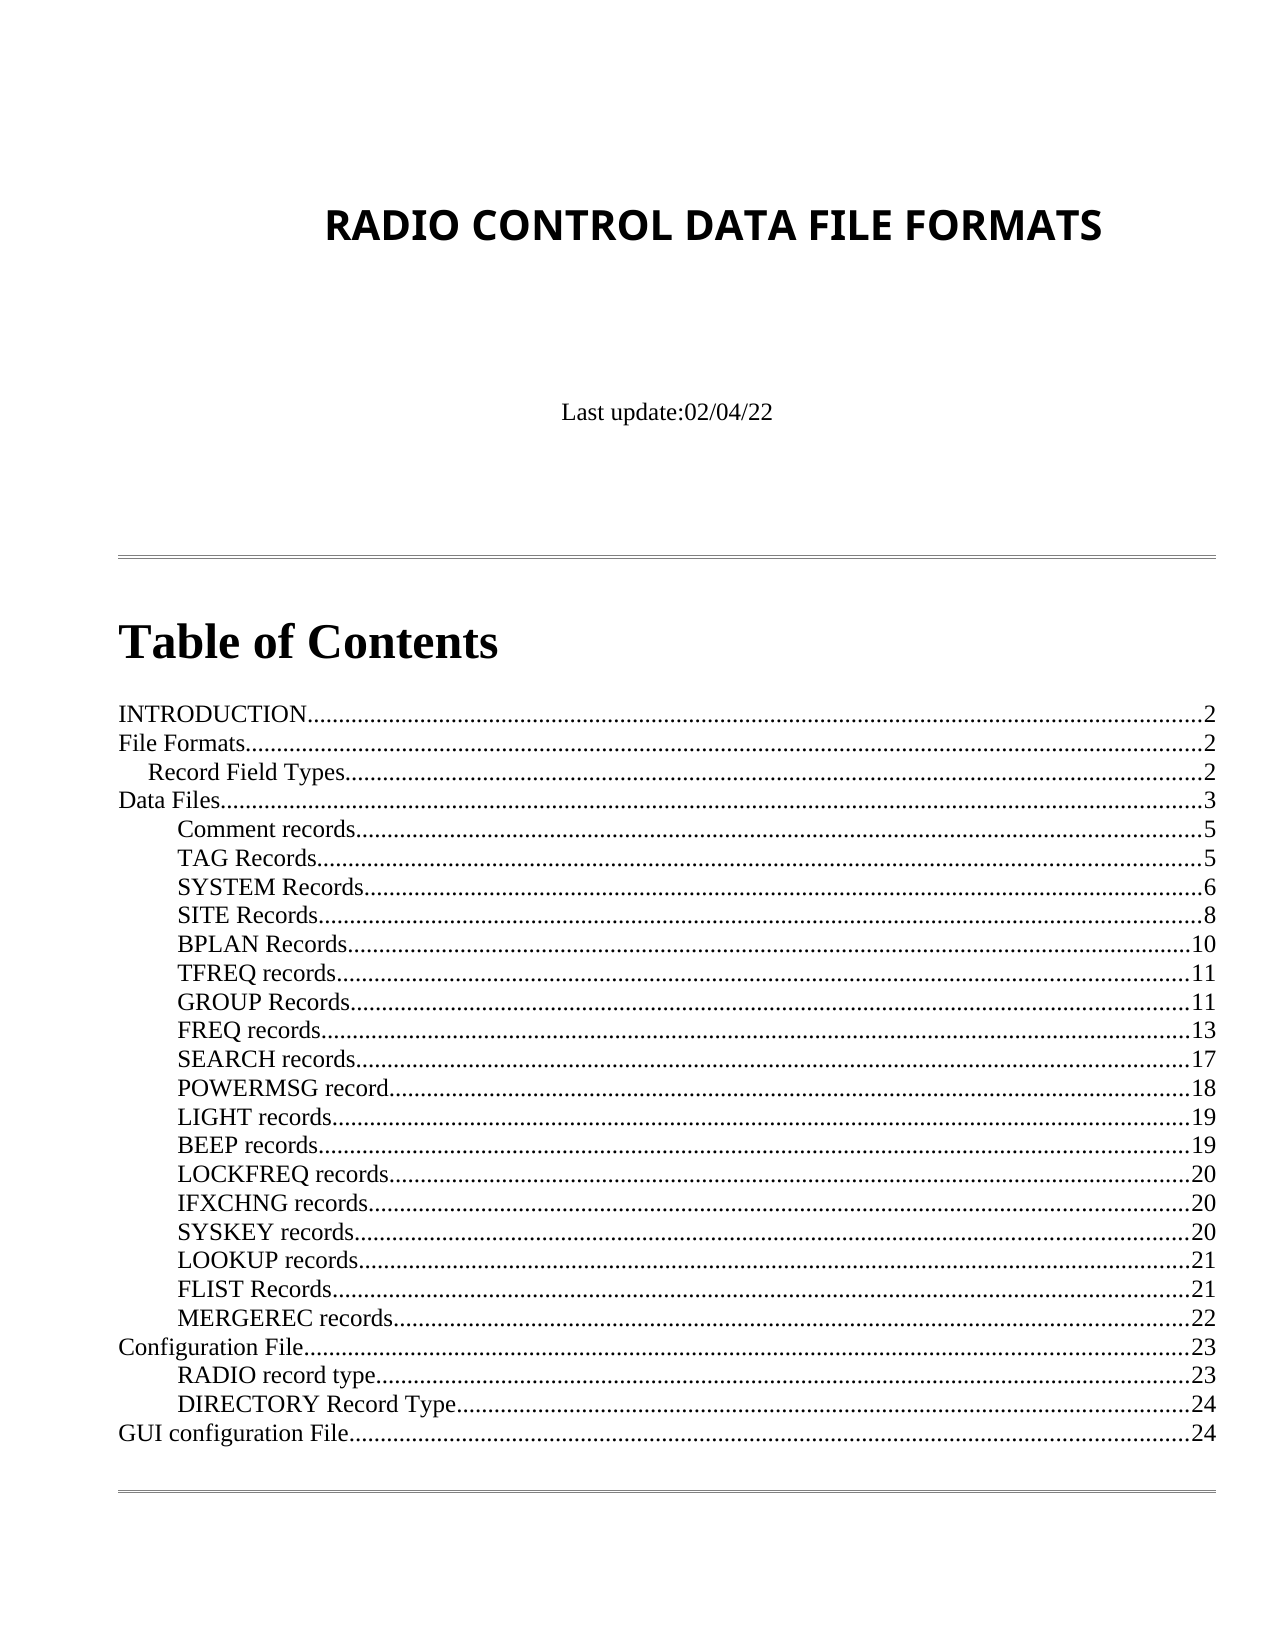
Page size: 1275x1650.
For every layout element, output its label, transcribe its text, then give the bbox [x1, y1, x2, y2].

text BEEP records 19 [177, 1130, 1216, 1159]
text SEARCH records 17 [177, 1044, 1216, 1073]
text FREQ records 13 [177, 1015, 1216, 1044]
text RADIO record type 23 [177, 1360, 1216, 1389]
text FLIST Records 21 [177, 1274, 1216, 1303]
subtitle Table of Contents [118, 612, 1216, 670]
subtitle RADIO CONTROL DATA FILE FORMATS [118, 196, 1216, 253]
text Configuration File 23 [118, 1332, 1216, 1360]
text INTRODUCTION 2 [118, 699, 1216, 728]
text IFXCHNG records 20 [177, 1188, 1216, 1217]
text SYSTEM Records 6 [177, 872, 1216, 900]
text Last update:02/04/22 [118, 397, 1216, 426]
text GUI configuration File 24 [118, 1418, 1216, 1447]
text Comment records 5 [177, 814, 1216, 843]
text LOCKFREQ records 20 [177, 1159, 1216, 1188]
text TFREQ records 11 [177, 958, 1216, 987]
text DIRECTORY Record Type 24 [177, 1389, 1216, 1418]
text LOOKUP records 21 [177, 1245, 1216, 1274]
text BPLAN Records 10 [177, 929, 1216, 958]
text File Formats 2 [118, 728, 1216, 757]
text POWERMSG record 18 [177, 1073, 1216, 1102]
text GROUP Records 11 [177, 987, 1216, 1015]
text TAG Records 5 [177, 843, 1216, 872]
text Data Files 3 [118, 785, 1216, 814]
text Record Field Types 2 [148, 757, 1216, 785]
text SYSKEY records 20 [177, 1217, 1216, 1245]
text MERGEREC records 22 [177, 1303, 1216, 1332]
text LIGHT records 19 [177, 1102, 1216, 1130]
text SITE Records 8 [177, 900, 1216, 929]
